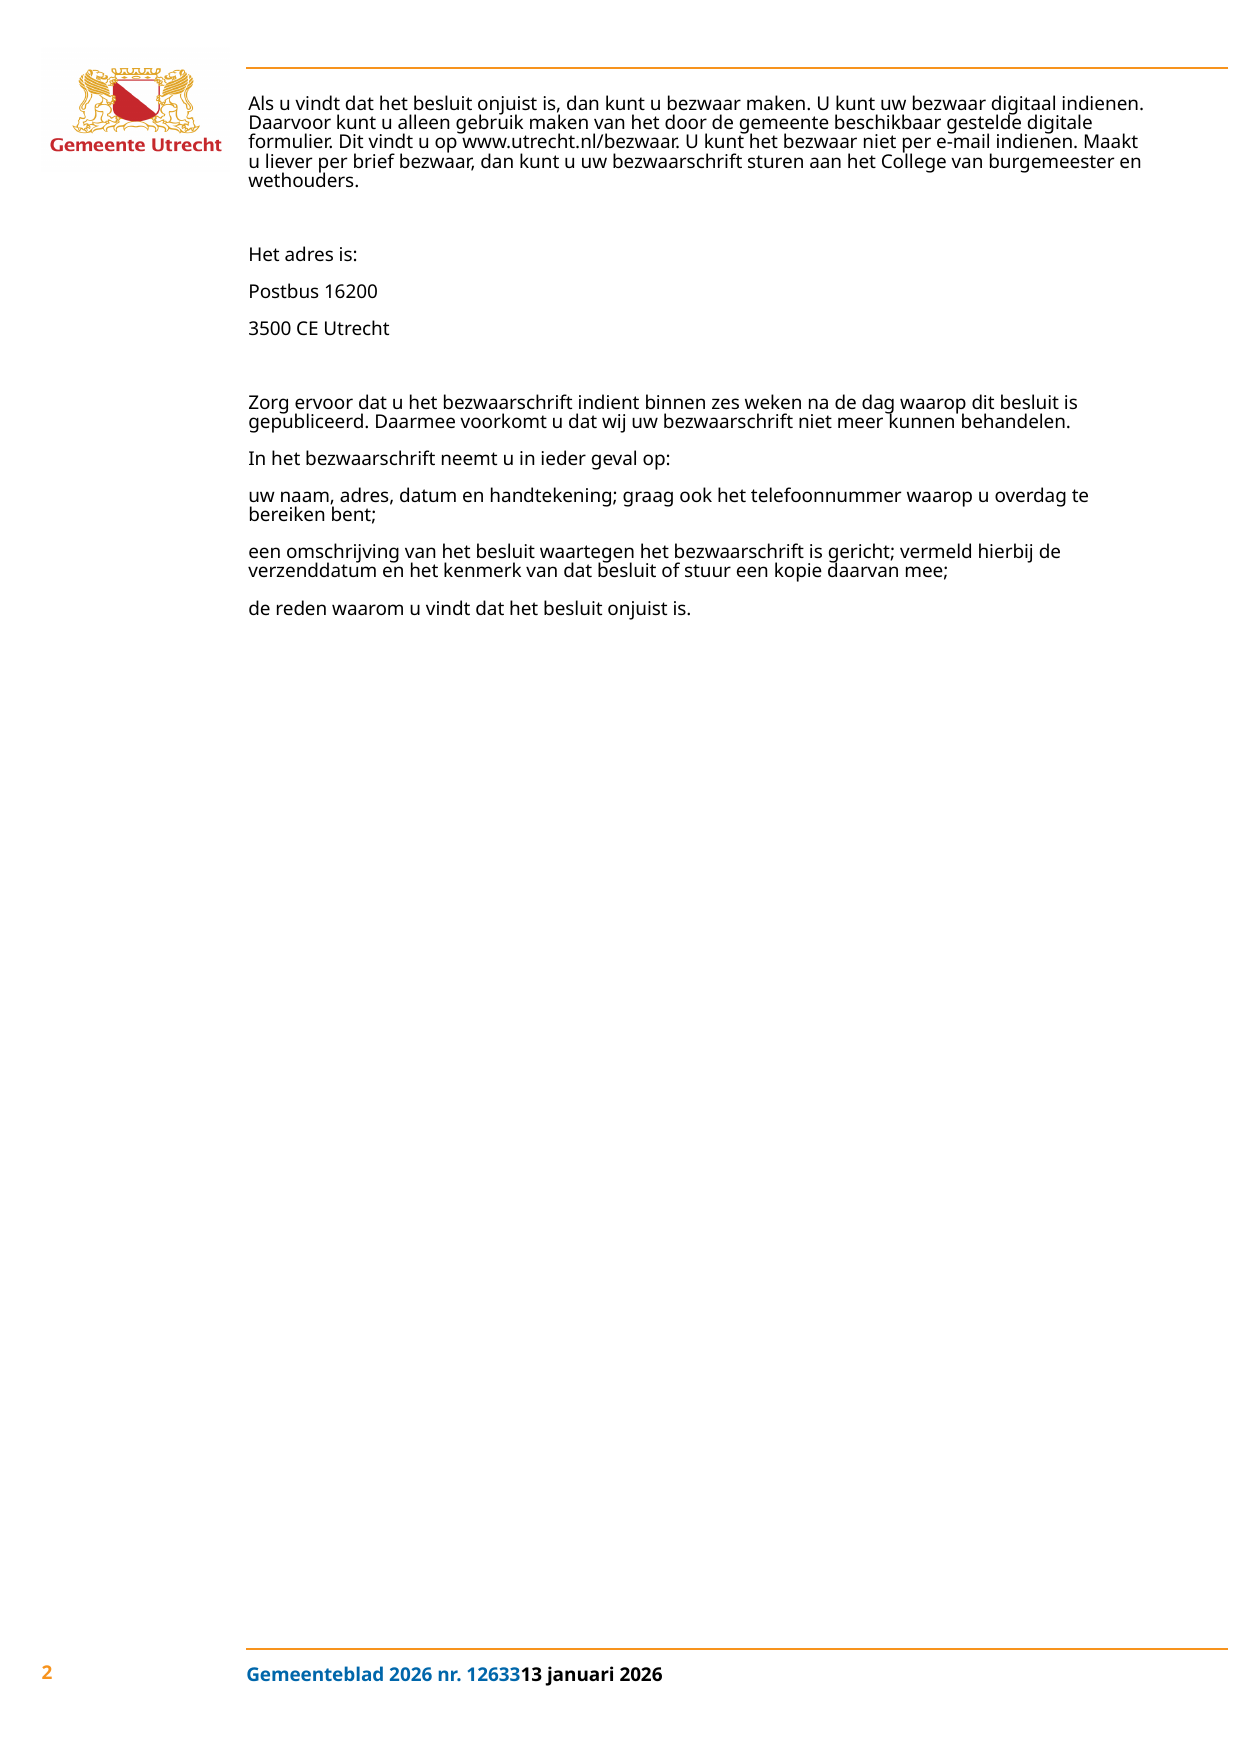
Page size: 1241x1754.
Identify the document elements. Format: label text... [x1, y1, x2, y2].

text Zorg ervoor dat u het bezwaarschrift indient binnen zes weken na de dag waarop dit besluit is gepubliceerd. Daarmee voorkomt u dat wij uw bezwaarschrift niet meer kunnen behandelen. [248, 394, 1152, 432]
text Postbus 16200 [248, 283, 1152, 302]
text Het adres is: [248, 246, 1152, 265]
picture [41, 47, 231, 172]
text Als u vindt dat het besluit onjuist is, dan kunt u bezwaar maken. U kunt uw bezwaar digitaal indienen. Daarvoor kunt u alleen gebruik maken van het door de gemeente beschikbaar gestelde digitale formulier. Dit vindt u op www.utrecht.nl/bezwaar. U kunt het bezwaar niet per e-mail indienen. Maakt u liever per brief bezwaar, dan kunt u uw bezwaarschrift sturen aan het College van burgemeester en wethouders. [248, 95, 1152, 191]
text uw naam, adres, datum en handtekening; graag ook het telefoonnummer waarop u overdag te bereiken bent; [248, 487, 1152, 526]
text In het bezwaarschrift neemt u in ieder geval op: [248, 450, 1152, 469]
text 3500 CE Utrecht [248, 320, 1152, 339]
text de reden waarom u vindt dat het besluit onjuist is. [248, 599, 1152, 619]
text een omschrijving van het besluit waartegen het bezwaarschrift is gericht; vermeld hierbij de verzenddatum en het kenmerk van dat besluit of stuur een kopie daarvan mee; [248, 543, 1152, 582]
